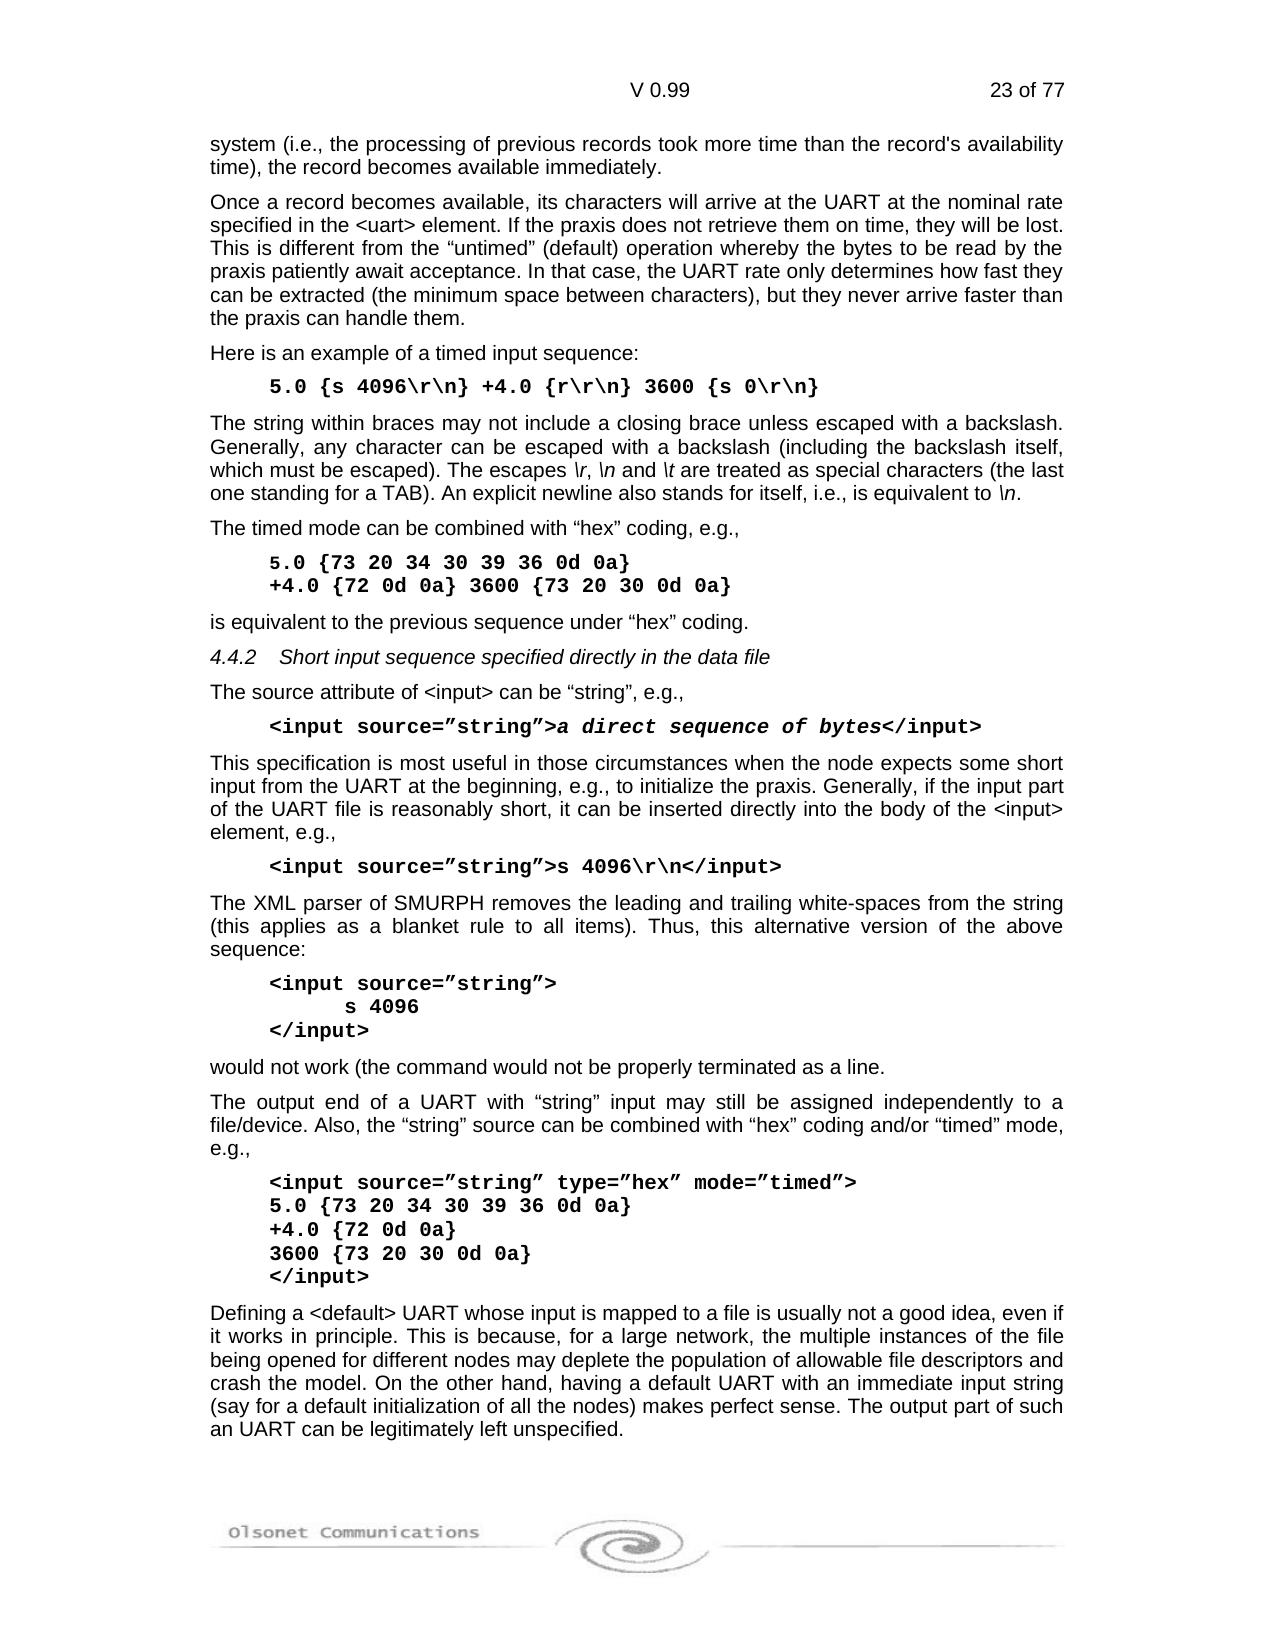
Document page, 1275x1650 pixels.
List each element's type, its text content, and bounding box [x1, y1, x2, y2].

text s 4096 [269, 996, 1065, 1020]
text The XML parser of SMURPH removes the leading and trailing white-spaces from the string (this applies as a blanket rule to all items). Thus, this alternative version of the above sequence: [210, 891, 1065, 961]
text Defining a <default> UART whose input is mapped to a file is usually not a good idea, even if it works in principle. This is because, for a large network, the multiple instances of the file being opened for different nodes may deplete the population of allowable file descriptors and crash the model. On the other hand, having a default UART with an immediate input string (say for a default initialization of all the nodes) makes perfect sense. The output part of such an UART can be legitimately left unspecified. [210, 1302, 1065, 1441]
text <input source=”string”>s 4096\r\n</input> [269, 856, 1065, 879]
text 5.0 {73 20 34 30 39 36 0d 0a} [269, 1196, 1065, 1219]
subtitle Short input sequence specified directly in the data file [210, 646, 1065, 669]
text The string within braces may not include a closing brace unless escaped with a backslash. Generally, any character can be escaped with a backslash (including the backslash itself, which must be escaped). The escapes \r, \n and \t are treated as special characters (the last one standing for a TAB). An explicit newline also stands for itself, i.e., is equivalent to \n. [210, 412, 1065, 505]
text 3600 {73 20 30 0d 0a} [269, 1243, 1065, 1266]
text 5.0 {73 20 34 30 39 36 0d 0a} [269, 552, 1065, 575]
text <input source=”string” type=”hex” mode=”timed”> [269, 1172, 1065, 1196]
picture [210, 1504, 1065, 1596]
text </input> [269, 1020, 1065, 1044]
text Once a record becomes available, its characters will arrive at the UART at the nominal rate specified in the <uart> element. If the praxis does not retrieve them on time, they will be lost. This is different from the “untimed” (default) operation whereby the bytes to be read by the praxis patiently await acceptance. In that case, the UART rate only determines how fast they can be extracted (the minimum space between characters), but they never arrive faster than the praxis can handle them. [210, 190, 1065, 330]
text would not work (the command would not be properly terminated as a line. [210, 1055, 1065, 1079]
text system (i.e., the processing of previous records took more time than the record's availability time), the record becomes available immediately. [210, 132, 1065, 179]
text is equivalent to the previous sequence under “hex” coding. [210, 611, 1065, 634]
text Here is an example of a timed input sequence: [210, 342, 1065, 365]
text The source attribute of <input> can be “string”, e.g., [210, 681, 1065, 704]
text 5.0 {s 4096\r\n} +4.0 {r\r\n} 3600 {s 0\r\n} [269, 377, 1065, 400]
text The timed mode can be combined with “hex” coding, e.g., [210, 517, 1065, 540]
text +4.0 {72 0d 0a} 3600 {73 20 30 0d 0a} [269, 575, 1065, 599]
text +4.0 {72 0d 0a} [269, 1219, 1065, 1243]
text <input source=”string”> [269, 973, 1065, 996]
text This specification is most useful in those circumstances when the node expects some short input from the UART at the beginning, e.g., to initialize the praxis. Generally, if the input part of the UART file is reasonably short, it can be inserted directly into the body of the <input> element, e.g., [210, 751, 1065, 844]
text The output end of a UART with “string” input may still be assigned independently to a file/device. Also, the “string” source can be combined with “hex” coding and/or “timed” mode, e.g., [210, 1090, 1065, 1160]
text <input source=”string”>a direct sequence of bytes</input> [269, 716, 1065, 739]
text </input> [269, 1266, 1065, 1290]
